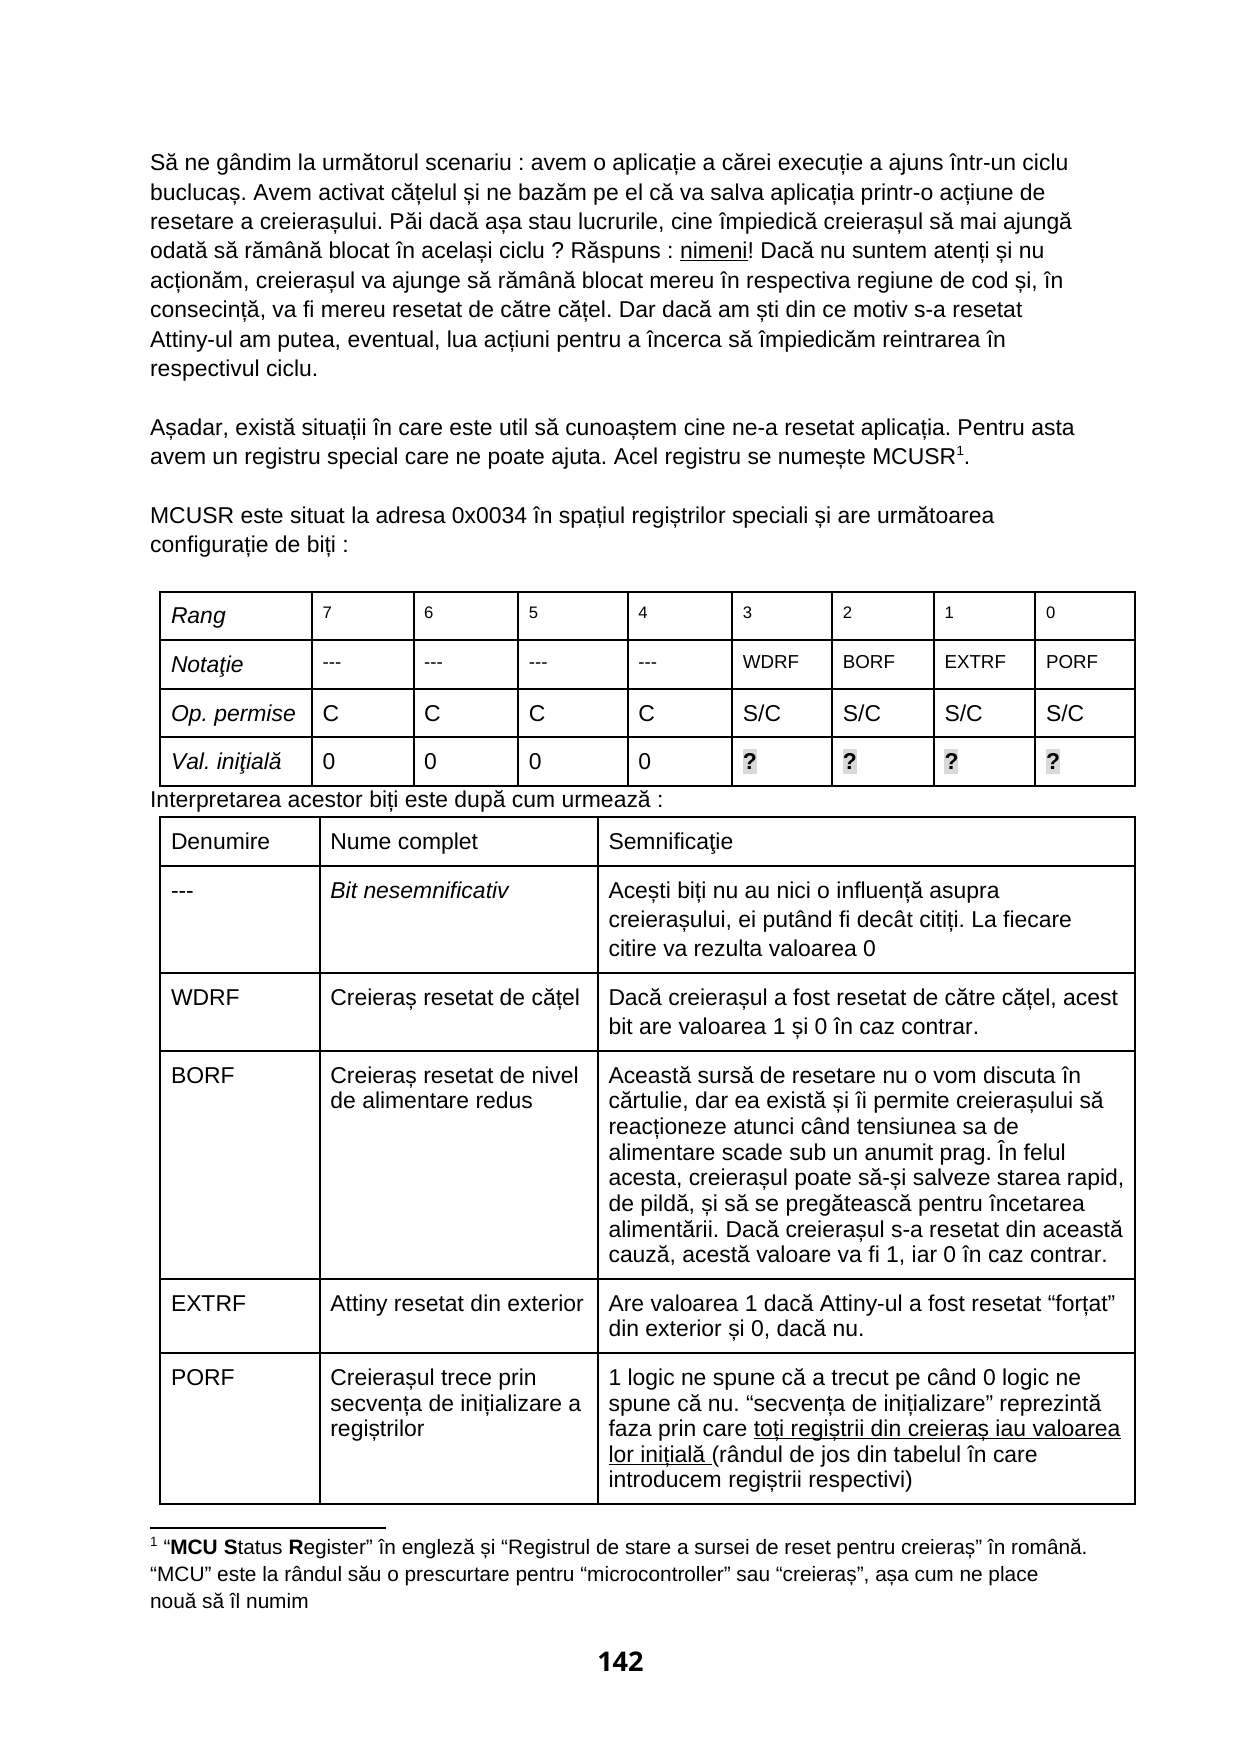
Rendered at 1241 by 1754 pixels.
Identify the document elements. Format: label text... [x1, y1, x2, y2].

table_cell Bit nesemnificativ [321, 867, 597, 972]
table_cell Această sursă de resetare nu o vom discuta în cărtulie, dar ea există și îi permite creierașului să reacționeze atunci când tensiunea sa de alimentare scade sub un anumit prag. În felul acesta, creierașul poate să-și salveze starea rapid, de pildă, și să se pregătească pentru încetarea alimentării. Dacă creierașul s-a resetat din această cauză, acestă valoare va fi 1, iar 0 în caz contrar. [599, 1052, 1134, 1278]
text Interpretarea acestor biți este după cum urmează : [150, 787, 1091, 812]
table_cell 0 [519, 738, 627, 785]
table_cell S/C [733, 690, 831, 736]
table_cell ? [1036, 738, 1134, 785]
table_header 4 [629, 593, 731, 639]
table_cell 0 [313, 738, 413, 785]
table_cell --- [415, 641, 517, 688]
table_cell WDRF [733, 641, 831, 688]
table_cell BORF [161, 1052, 319, 1278]
table_header Nume complet [321, 818, 597, 865]
table_cell ? [935, 738, 1034, 785]
table_cell C [629, 690, 731, 736]
table_cell EXTRF [161, 1280, 319, 1352]
table_cell C [313, 690, 413, 736]
table_cell ? [833, 738, 933, 785]
text Să ne gândim la următorul scenariu : avem o aplicație a cărei execuție a ajuns într-un ciclu buclucaș. Avem activat cățelul și ne bazăm pe el că va salva aplicația printr-o acțiune de resetare a creierașului. Păi dacă așa stau lucrurile, cine împiedică creierașul să mai ajungă odată să rămână blocat în același ciclu ? Răspuns : nimeni! Dacă nu suntem atenți și nu acționăm, creierașul va ajunge să rămână blocat mereu în respectiva regiune de cod și, în consecință, va fi mereu resetat de către cățel. Dar dacă am ști din ce motiv s-a resetat Attiny-ul am putea, eventual, lua acțiuni pentru a încerca să împiedicăm reintrarea în respectivul ciclu. [150, 150, 1091, 381]
table_cell Op. permise [161, 690, 311, 736]
table_header Rang [161, 593, 311, 639]
table_header 7 [313, 593, 413, 639]
table_cell EXTRF [935, 641, 1034, 688]
table_cell S/C [833, 690, 933, 736]
table_cell Attiny resetat din exterior [321, 1280, 597, 1352]
table_cell 1 logic ne spune că a trecut pe când 0 logic ne spune că nu. “secvența de inițializare” reprezintă faza prin care toți regiștrii din creieraș iau valoarea lor inițială (rândul de jos din tabelul în care introducem regiștrii respectivi) [599, 1354, 1134, 1503]
table_cell Are valoarea 1 dacă Attiny-ul a fost resetat “forțat” din exterior și 0, dacă nu. [599, 1280, 1134, 1352]
text Așadar, există situații în care este util să cunoaștem cine ne-a resetat aplicația. Pentru asta avem un registru special care ne poate ajuta. Acel registru se numește MCUSR. [150, 414, 1091, 469]
table_header 5 [519, 593, 627, 639]
table_cell Notaţie [161, 641, 311, 688]
table_cell 0 [629, 738, 731, 785]
table_cell Creieraș resetat de cățel [321, 974, 597, 1050]
table_header Denumire [161, 818, 319, 865]
table_cell ? [733, 738, 831, 785]
table_cell 0 [415, 738, 517, 785]
table_cell WDRF [161, 974, 319, 1050]
table_cell PORF [161, 1354, 319, 1503]
text MCUSR este situat la adresa 0x0034 în spațiul regiștrilor speciali și are următoarea configurație de biți : [150, 502, 1091, 557]
table_header 0 [1036, 593, 1134, 639]
table_cell --- [629, 641, 731, 688]
table_cell S/C [935, 690, 1034, 736]
table_header 2 [833, 593, 933, 639]
table_header 3 [733, 593, 831, 639]
table_cell C [415, 690, 517, 736]
table_cell PORF [1036, 641, 1134, 688]
table_cell --- [161, 867, 319, 972]
table_cell Dacă creierașul a fost resetat de către cățel, acest bit are valoarea 1 și 0 în caz contrar. [599, 974, 1134, 1050]
table_cell Creierașul trece prin secvența de inițializare a regiștrilor [321, 1354, 597, 1503]
table_header 6 [415, 593, 517, 639]
text “MCU Status Register” în engleză și “Registrul de stare a sursei de reset pentru creieraș” în română. “MCU” este la rândul său o prescurtare pentru “microcontroller” sau “creieraș”, așa cum ne place nouă să îl numim [150, 1534, 1091, 1613]
table_cell BORF [833, 641, 933, 688]
table_cell S/C [1036, 690, 1134, 736]
table_header 1 [935, 593, 1034, 639]
table_header Semnificaţie [599, 818, 1134, 865]
table_cell --- [519, 641, 627, 688]
table_cell --- [313, 641, 413, 688]
table_cell Creieraș resetat de nivel de alimentare redus [321, 1052, 597, 1278]
table_cell C [519, 690, 627, 736]
table_cell Val. iniţială [161, 738, 311, 785]
table_cell Acești biți nu au nici o influență asupra creierașului, ei putând fi decât citiți. La fiecare citire va rezulta valoarea 0 [599, 867, 1134, 972]
